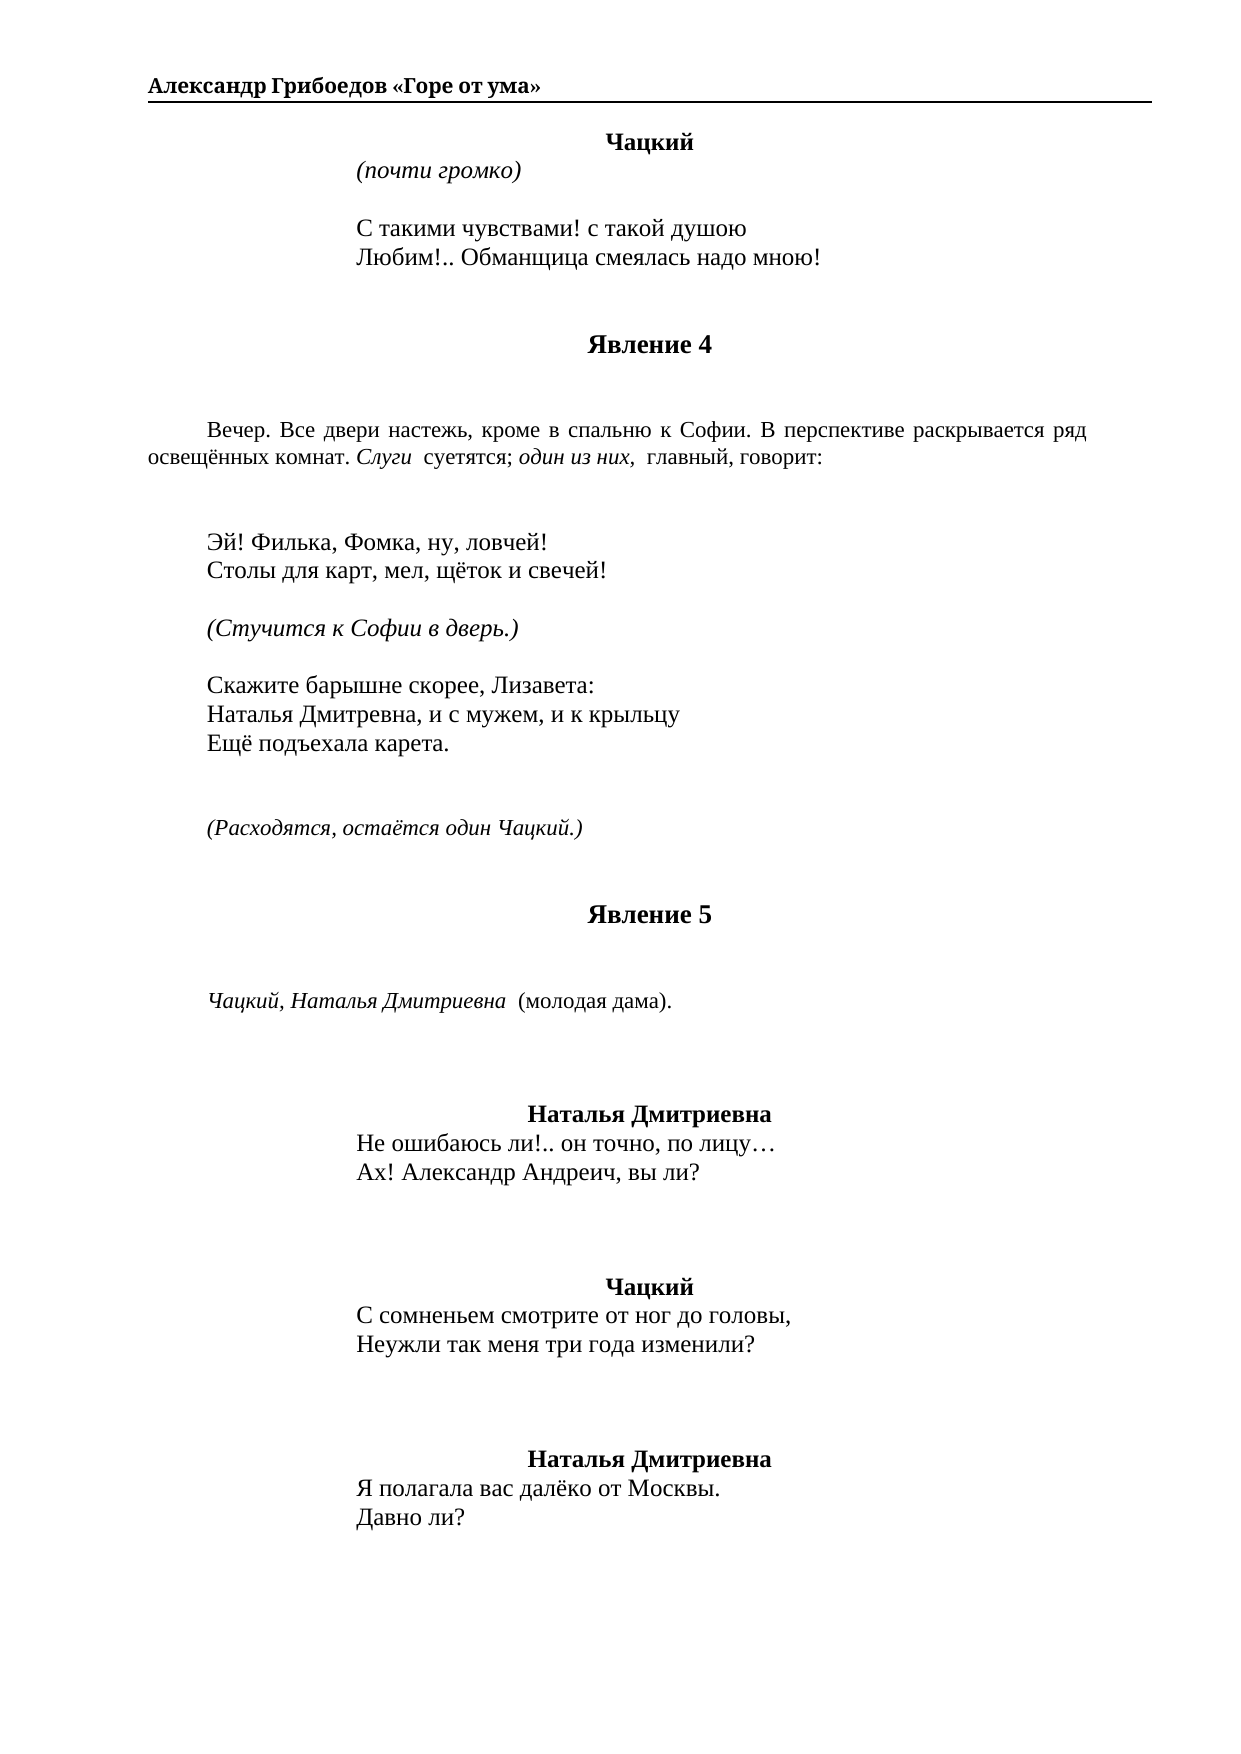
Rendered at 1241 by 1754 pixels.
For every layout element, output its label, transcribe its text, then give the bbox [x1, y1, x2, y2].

subtitle Явление 4 [148, 328, 1152, 359]
text (Расходятся, остаётся один Чацкий.) [148, 814, 1089, 841]
text Ещё подъехала карета. [148, 728, 1089, 757]
text Неужли так меня три года изменили? [356, 1329, 1089, 1358]
text Любим!.. Обманщица смеялась надо мною! [356, 242, 1089, 270]
text Чацкий, Наталья Дмитриевна (молодая дама). [148, 987, 1089, 1013]
text Я полагала вас далёко от Москвы. [356, 1473, 1089, 1502]
text Не ошибаюсь ли!.. он точно, по лицу… [356, 1128, 1089, 1157]
text Давно ли? [356, 1502, 1089, 1531]
text (Стучится к Софии в дверь.) [148, 613, 1089, 642]
text Эй! Филька, Фомка, ну, ловчей! [148, 527, 1089, 555]
text Наталья Дмитревна, и с мужем, и к крыльцу [148, 699, 1089, 728]
text Скажите барышне скорее, Лизавета: [148, 670, 1089, 699]
subtitle Явление 5 [148, 898, 1152, 929]
subtitle Чацкий [148, 127, 1152, 155]
text Вечер. Все двери настежь, кроме в спальню к Софии. В перспективе раскрывается ряд освещённых комнат. Слуги суетятся; один из них, главный, говорит: [148, 416, 1089, 469]
text Ах! Александр Андреич, вы ли? [356, 1157, 1089, 1186]
subtitle Чацкий [148, 1272, 1152, 1301]
text Столы для карт, мел, щёток и свечей! [148, 555, 1089, 584]
text С сомненьем смотрите от ног до головы, [356, 1301, 1089, 1329]
text С такими чувствами! с такой душою [356, 213, 1089, 242]
text (почти громко) [356, 155, 1089, 184]
subtitle Наталья Дмитриевна [148, 1444, 1152, 1473]
subtitle Наталья Дмитриевна [148, 1099, 1152, 1128]
